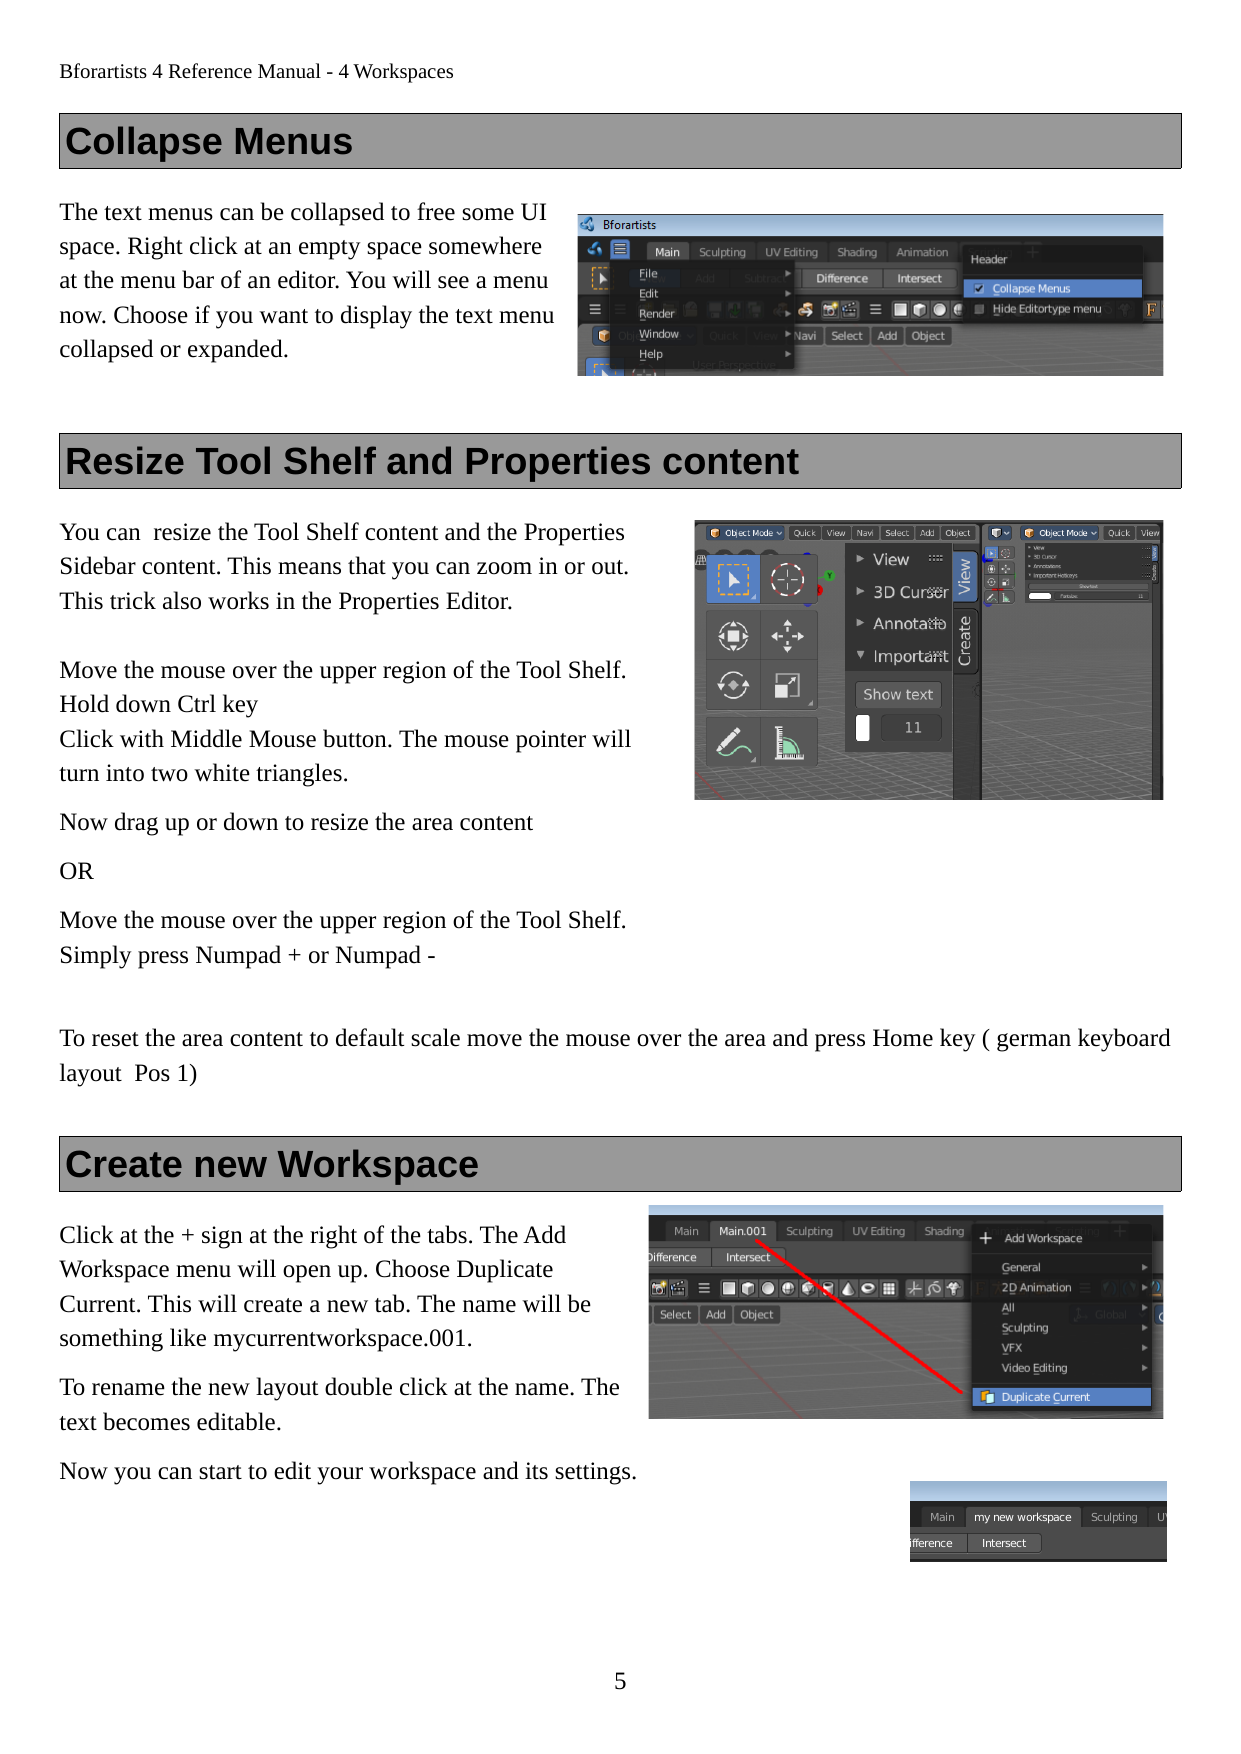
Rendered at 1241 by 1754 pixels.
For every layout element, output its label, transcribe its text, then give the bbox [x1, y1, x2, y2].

text The text menus can be collapsed to free some UI space. Right click at an empty space somewhere at the menu bar of an editor. You will see a menu now. Choose if you want to display the text menu collapsed or expanded. [59, 197, 1181, 363]
text You can resize the Tool Shelf content and the Properties Sidebar content. This means that you can zoom in or out. This trick also works in the Properties Editor. Move the mouse over the upper region of the Tool Shelf. Hold down Ctrl key Click with Middle Mouse button. The mouse pointer will turn into two white triangles. [59, 517, 1181, 787]
table_header Collapse Menus [60, 114, 1181, 168]
picture [694, 520, 1164, 800]
picture [910, 1481, 1167, 1562]
text Now drag up or down to resize the area content [59, 807, 1181, 836]
picture [577, 214, 1164, 376]
text Click at the + sign at the right of the tabs. The Add Workspace menu will open up. Choose Duplicate Current. This will create a new tab. The name will be something like mycurrentworkspace.001. [59, 1220, 648, 1352]
text To rename the new layout double click at the name. The text becomes editable. [59, 1372, 1181, 1435]
picture [648, 1205, 1164, 1419]
text OR [59, 856, 1181, 885]
text To reset the area content to default scale move the mouse over the area and press Home key ( german keyboard layout Pos 1) [59, 989, 1181, 1087]
table_header Create new Workspace [60, 1137, 1181, 1191]
text Move the mouse over the upper region of the Tool Shelf. Simply press Numpad + or Numpad - [59, 905, 1181, 968]
table_header Resize Tool Shelf and Properties content [60, 434, 1181, 488]
text Now you can start to edit your workspace and its settings. [59, 1456, 1181, 1484]
